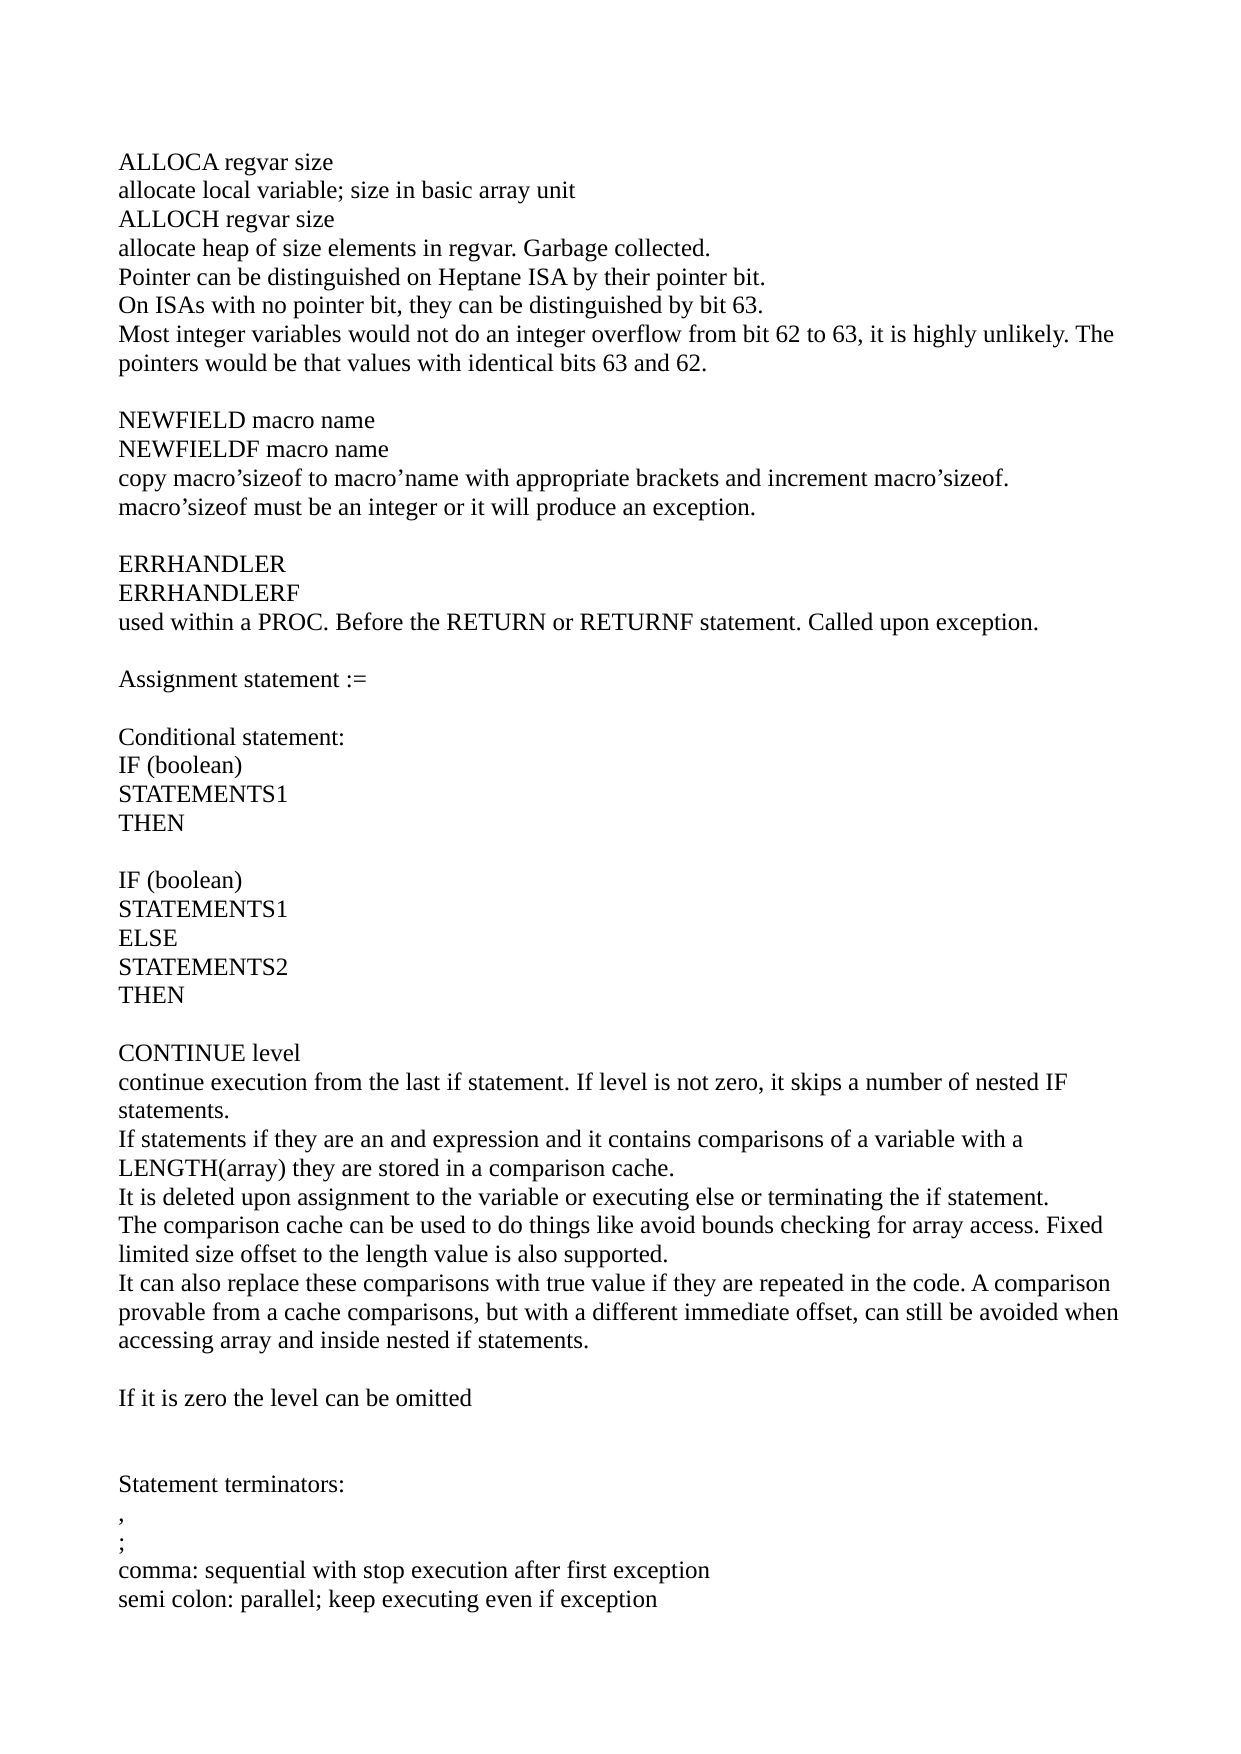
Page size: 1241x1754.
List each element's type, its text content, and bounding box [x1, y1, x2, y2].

text STATEMENTS1 [118, 894, 1122, 923]
text ERRHANDLER [118, 549, 1122, 578]
text allocate local variable; size in basic array unit [118, 176, 1122, 204]
text On ISAs with no pointer bit, they can be distinguished by bit 63. [118, 291, 1122, 319]
text If it is zero the level can be omitted [118, 1383, 1122, 1412]
text IF (boolean) [118, 751, 1122, 779]
text ; [118, 1527, 1122, 1556]
text NEWFIELDF macro name [118, 434, 1122, 463]
text IF (boolean) [118, 866, 1122, 894]
text continue execution from the last if statement. If level is not zero, it skips a number of nested IF statements. [118, 1067, 1122, 1124]
text It is deleted upon assignment to the variable or executing else or terminating the if statement. [118, 1182, 1122, 1211]
text ERRHANDLERF [118, 578, 1122, 607]
text THEN [118, 808, 1122, 837]
text semi colon: parallel; keep executing even if exception [118, 1584, 1122, 1613]
text THEN [118, 981, 1122, 1009]
text STATEMENTS2 [118, 952, 1122, 981]
text If statements if they are an and expression and it contains comparisons of a variable with a LENGTH(array) they are stored in a comparison cache. [118, 1124, 1122, 1182]
text , [118, 1498, 1122, 1527]
text CONTINUE level [118, 1038, 1122, 1067]
text The comparison cache can be used to do things like avoid bounds checking for array access. Fixed limited size offset to the length value is also supported. [118, 1211, 1122, 1268]
text ALLOCH regvar size [118, 204, 1122, 233]
text macro’sizeof must be an integer or it will produce an exception. [118, 492, 1122, 521]
text comma: sequential with stop execution after first exception [118, 1556, 1122, 1584]
text NEWFIELD macro name [118, 406, 1122, 434]
text Statement terminators: [118, 1469, 1122, 1498]
text copy macro’sizeof to macro’name with appropriate brackets and increment macro’sizeof. [118, 463, 1122, 492]
text ELSE [118, 923, 1122, 952]
text STATEMENTS1 [118, 779, 1122, 808]
text Pointer can be distinguished on Heptane ISA by their pointer bit. [118, 262, 1122, 291]
text It can also replace these comparisons with true value if they are repeated in the code. A comparison provable from a cache comparisons, but with a different immediate offset, can still be avoided when accessing array and inside nested if statements. [118, 1268, 1122, 1354]
text used within a PROC. Before the RETURN or RETURNF statement. Called upon exception. [118, 607, 1122, 636]
text Assignment statement := [118, 664, 1122, 693]
text Conditional statement: [118, 722, 1122, 751]
text allocate heap of size elements in regvar. Garbage collected. [118, 233, 1122, 262]
text ALLOCA regvar size [118, 147, 1122, 176]
text Most integer variables would not do an integer overflow from bit 62 to 63, it is highly unlikely. The pointers would be that values with identical bits 63 and 62. [118, 319, 1122, 377]
